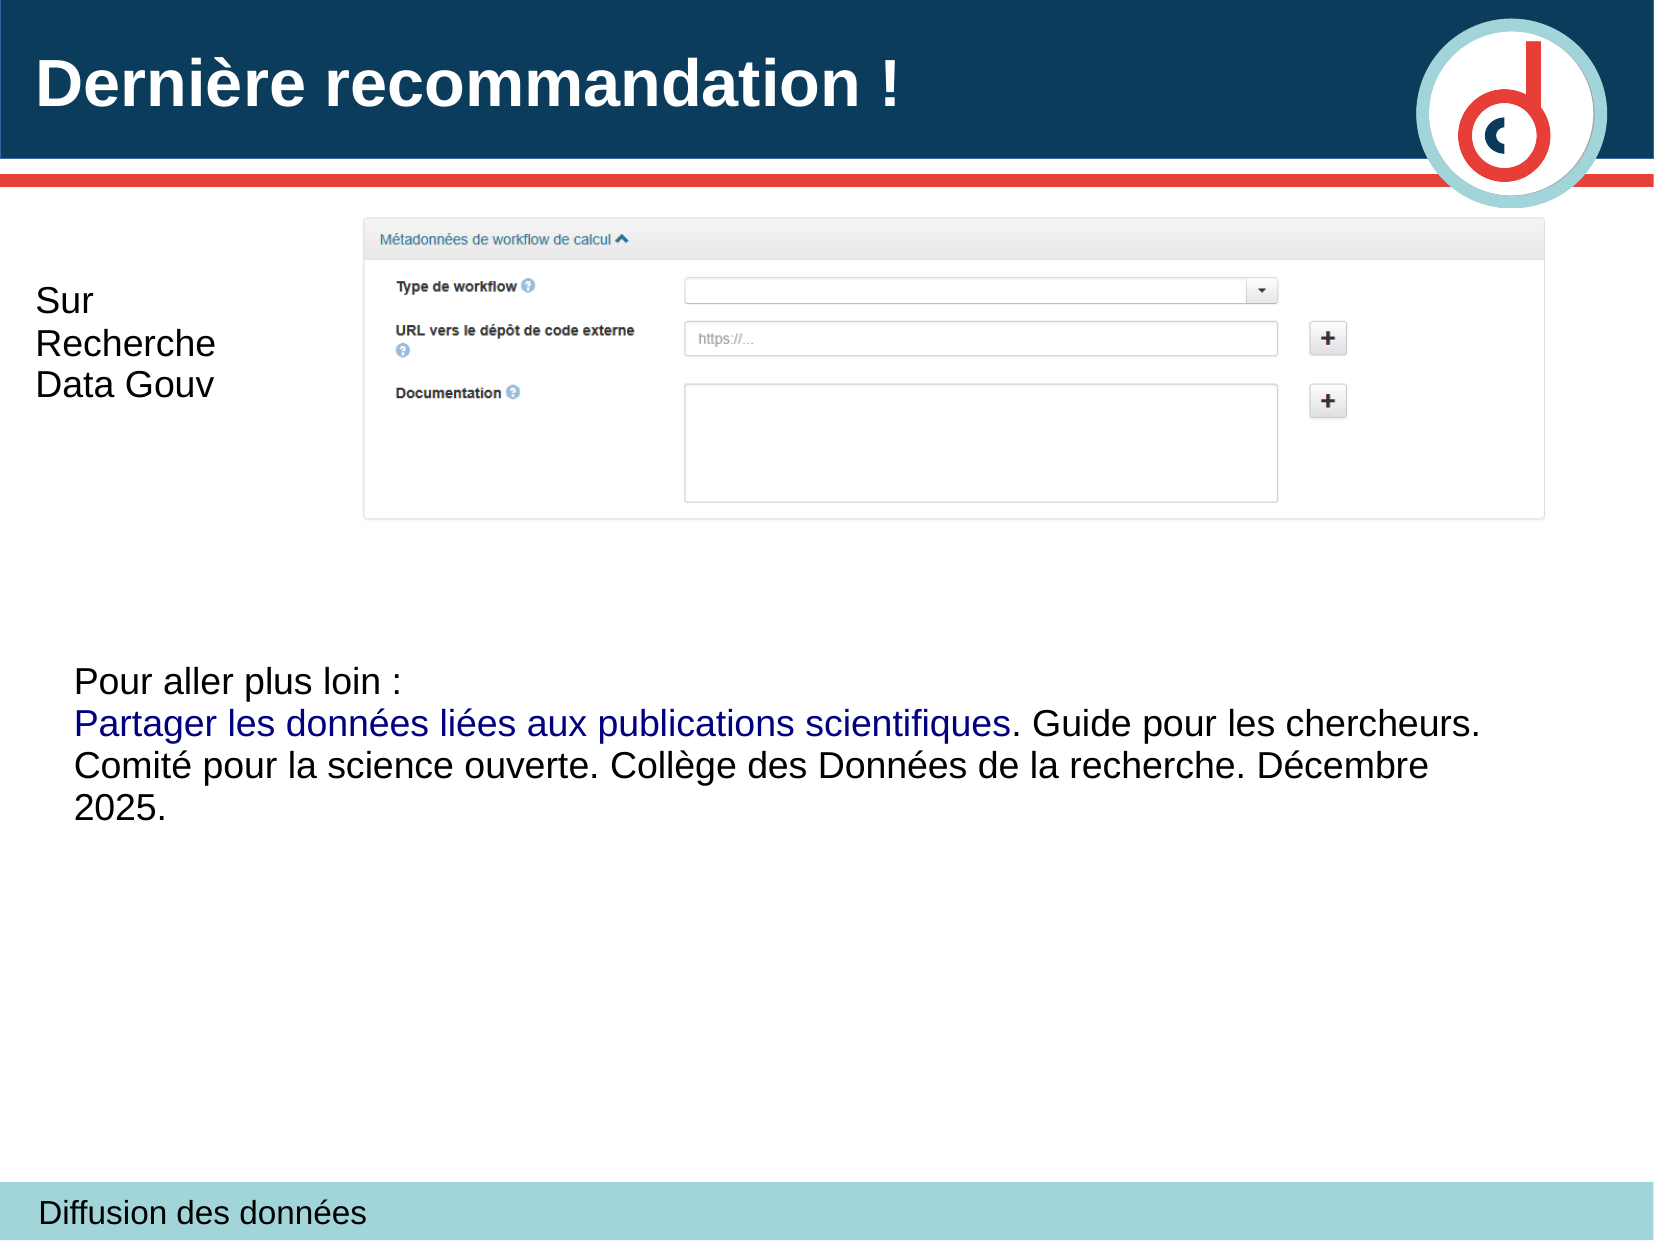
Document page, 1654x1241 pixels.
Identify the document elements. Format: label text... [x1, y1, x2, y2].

text_box Pour aller plus loin : Partager les données liées aux publications scientifiques. Guide pour les chercheurs. Comité pour la science ouverte. Collège des Données de la recherche. Décembre 2025. [58, 653, 1506, 1004]
picture [354, 208, 1545, 532]
text_box Diffusion des données [23, 1187, 621, 1241]
title Dernière recommandation ! [35, 11, 1430, 159]
text_box Sur Recherche Data Gouv [20, 272, 296, 414]
